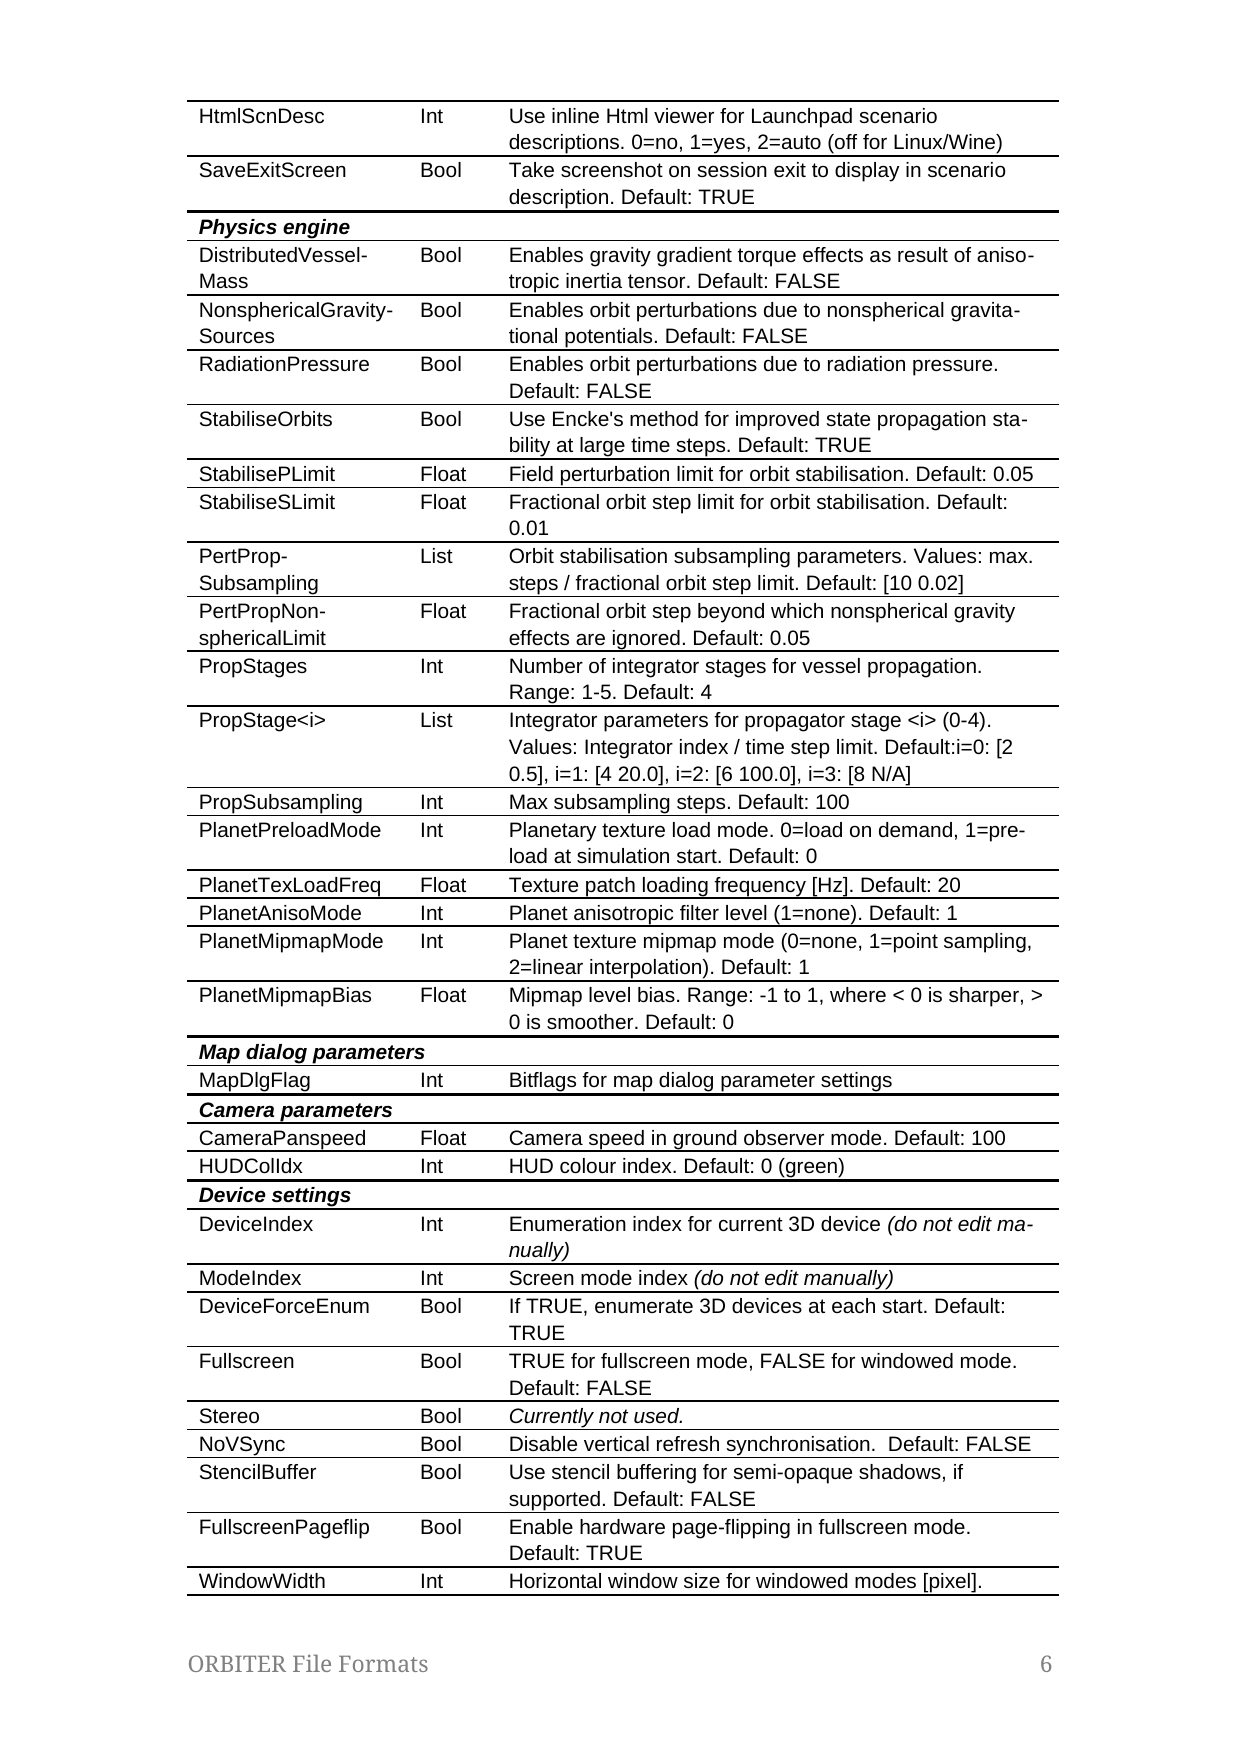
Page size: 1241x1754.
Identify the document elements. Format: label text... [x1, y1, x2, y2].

table_cell Horizontal window size for windowed modes [pixel]. [497, 1568, 1058, 1594]
table_cell Enumeration index for current 3D device (do not edit ma­nually) [497, 1210, 1058, 1263]
table_cell PertPropNon­sphericalLimit [187, 597, 409, 650]
table_cell StabiliseSLimit [187, 488, 409, 541]
table_cell Orbit stabilisation subsampling parameters. Values: max. steps / fractional orbit step limit. Default: [10 0.02] [497, 543, 1058, 596]
table_cell WindowWidth [187, 1568, 409, 1594]
table_cell Int [409, 652, 497, 705]
table_cell Bool [409, 1430, 497, 1457]
table_cell TRUE for fullscreen mode, FALSE for windowed mode. Default: FALSE [497, 1347, 1058, 1400]
table_cell Int [409, 1152, 497, 1178]
table_cell Float [409, 597, 497, 650]
table_cell Bool [409, 1402, 497, 1428]
table_cell Bool [409, 1347, 497, 1400]
table_cell Fractional orbit step limit for orbit stabilisation. Default: 0.01 [497, 488, 1058, 541]
table_cell HtmlScnDesc [187, 102, 409, 155]
table_cell Bool [409, 296, 497, 349]
table_cell Integrator parameters for propagator stage <i> (0-4). Values: Integrator index / time step limit. Default:i=0: [2 0.5], i=1: [4 20.0], i=2: [6 100.0], i=3: [8 N/A] [497, 707, 1058, 786]
table_cell Float [409, 488, 497, 541]
table_cell FullscreenPageflip [187, 1513, 409, 1566]
table_cell Enables gravity gradient torque effects as result of aniso­tropic inertia tensor. Default: FALSE [497, 241, 1058, 294]
table_cell Texture patch loading frequency [Hz]. Default: 20 [497, 871, 1058, 897]
table_cell PropSub­sampling [187, 788, 409, 814]
table_cell ModeIndex [187, 1265, 409, 1291]
table_cell DeviceForceEnum [187, 1293, 409, 1346]
table_cell Float [409, 460, 497, 486]
table_cell PlanetAnisoMode [187, 899, 409, 925]
table_cell PertProp­Subsampling [187, 543, 409, 596]
table_cell Int [409, 1568, 497, 1594]
table_cell Planet texture mipmap mode (0=none, 1=point sampling, 2=linear interpolation). Default: 1 [497, 927, 1058, 980]
table_cell HUD colour index. Default: 0 (green) [497, 1152, 1058, 1178]
table_cell List [409, 707, 497, 786]
table_cell Use stencil buffering for semi-opaque shadows, if supported. Default: FALSE [497, 1458, 1058, 1511]
table_cell Float [409, 871, 497, 897]
table_cell HUDColIdx [187, 1152, 409, 1178]
table_cell Disable vertical refresh synchronisation. Default: FALSE [497, 1430, 1058, 1457]
table_cell List [409, 543, 497, 596]
table_cell Enables orbit perturbations due to nonspherical gravita­tional potentials. Default: FALSE [497, 296, 1058, 349]
table_cell PlanetPreloadMode [187, 816, 409, 869]
table_cell Max subsampling steps. Default: 100 [497, 788, 1058, 814]
table_cell Mipmap level bias. Range: -1 to 1, where < 0 is sharper, > 0 is smoother. Default: 0 [497, 982, 1058, 1035]
table_cell RadiationPressure [187, 351, 409, 403]
table_cell Take screenshot on session exit to display in scenario description. Default: TRUE [497, 157, 1058, 210]
table_cell Int [409, 1210, 497, 1263]
table_cell Bool [409, 157, 497, 210]
table_cell PropStages [187, 652, 409, 705]
table_cell Float [409, 1124, 497, 1150]
table_cell If TRUE, enumerate 3D devices at each start. Default: TRUE [497, 1293, 1058, 1346]
table_cell Fullscreen [187, 1347, 409, 1400]
table_cell DistributedVessel­Mass [187, 241, 409, 294]
table_cell Int [409, 1066, 497, 1093]
table_cell StabiliseOrbits [187, 405, 409, 458]
table_cell StabilisePLimit [187, 460, 409, 486]
table_cell NoVSync [187, 1430, 409, 1457]
table_cell Int [409, 788, 497, 814]
table_cell Bool [409, 1513, 497, 1566]
table_cell StencilBuffer [187, 1458, 409, 1511]
table_cell Bool [409, 1458, 497, 1511]
table_cell Bool [409, 405, 497, 458]
table_cell PropStage<i> [187, 707, 409, 786]
table_cell Bitflags for map dialog parameter settings [497, 1066, 1058, 1093]
table_cell Fractional orbit step beyond which nonspherical gravity effects are ignored. Default: 0.05 [497, 597, 1058, 650]
table_cell Float [409, 982, 497, 1035]
table_cell Bool [409, 1293, 497, 1346]
table_cell Number of integrator stages for vessel propagation. Range: 1-5. Default: 4 [497, 652, 1058, 705]
table_cell Field perturbation limit for orbit stabilisation. Default: 0.05 [497, 460, 1058, 486]
table_cell Int [409, 816, 497, 869]
table_cell Stereo [187, 1402, 409, 1428]
table_cell SaveExitScreen [187, 157, 409, 210]
table_cell Enables orbit perturbations due to radiation pressure. Default: FALSE [497, 351, 1058, 403]
table_cell Physics engine [187, 213, 1058, 239]
table_cell PlanetMipmapMode [187, 927, 409, 980]
table_cell PlanetTexLoadFreq [187, 871, 409, 897]
table_cell DeviceIndex [187, 1210, 409, 1263]
table_cell NonsphericalGravity­Sources [187, 296, 409, 349]
table_cell Int [409, 1265, 497, 1291]
table_cell Int [409, 927, 497, 980]
table_cell Int [409, 102, 497, 155]
table_cell Use inline Html viewer for Launchpad scenario descriptions. 0=no, 1=yes, 2=auto (off for Linux/Wine) [497, 102, 1058, 155]
table_cell Bool [409, 351, 497, 403]
table_cell Device settings [187, 1182, 1058, 1208]
table_cell Currently not used. [497, 1402, 1058, 1428]
table_cell MapDlgFlag [187, 1066, 409, 1093]
table_cell Map dialog parameters [187, 1038, 1058, 1064]
table_cell Planetary texture load mode. 0=load on demand, 1=pre-load at simulation start. Default: 0 [497, 816, 1058, 869]
table_cell Camera parameters [187, 1096, 1058, 1122]
table_cell PlanetMipmapBias [187, 982, 409, 1035]
table_cell Bool [409, 241, 497, 294]
table_cell CameraPanspeed [187, 1124, 409, 1150]
table_cell Camera speed in ground observer mode. Default: 100 [497, 1124, 1058, 1150]
table_cell Screen mode index (do not edit manually) [497, 1265, 1058, 1291]
table_cell Enable hardware page-flipping in fullscreen mode. Default: TRUE [497, 1513, 1058, 1566]
table_cell Int [409, 899, 497, 925]
table_cell Planet anisotropic filter level (1=none). Default: 1 [497, 899, 1058, 925]
table_cell Use Encke's method for improved state propagation sta­bility at large time steps. Default: TRUE [497, 405, 1058, 458]
